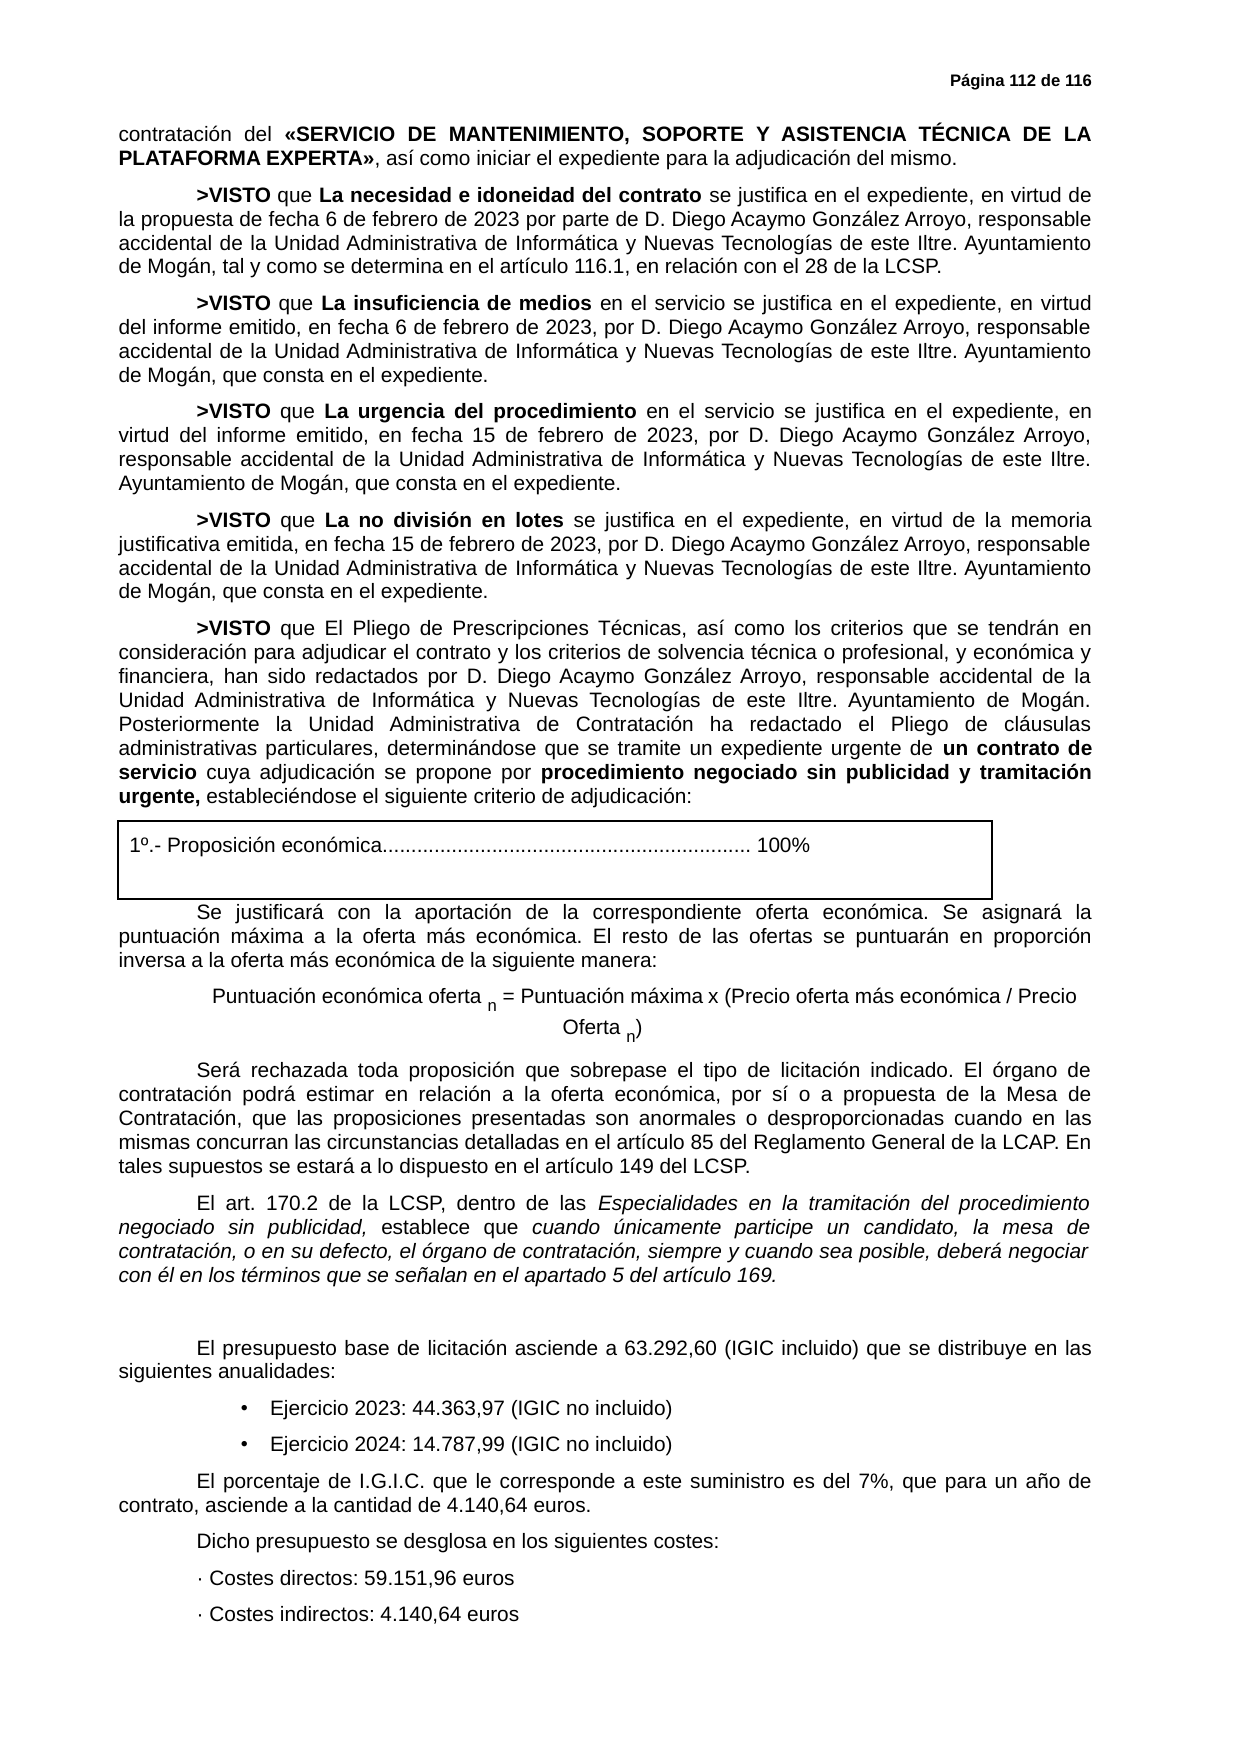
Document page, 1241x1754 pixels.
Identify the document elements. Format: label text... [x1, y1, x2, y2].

text >VISTO que La no división en lotes se justifica en el expediente, en virtud de la memoria justificativa emitida, en fecha 15 de febrero de 2023, por D. Diego Acaymo González Arroyo, responsable accidental de la Unidad Administrativa de Informática y Nuevas Tecnologías de este Iltre. Ayuntamiento de Mogán, que consta en el expediente. [118, 507, 1092, 603]
list Ejercicio 2023: 44.363,97 (IGIC no incluido) [162, 1396, 1092, 1420]
text Puntuación económica oferta n = Puntuación máxima x (Precio oferta más económica / Precio Oferta n) [118, 984, 1092, 1046]
text El porcentaje de I.G.I.C. que le corresponde a este suministro es del 7%, que para un año de contrato, asciende a la cantidad de 4.140,64 euros. [118, 1469, 1092, 1517]
text · Costes directos: 59.151,96 euros [118, 1566, 1092, 1590]
text · Costes indirectos: 4.140,64 euros [118, 1602, 1092, 1626]
text Dicho presupuesto se desglosa en los siguientes costes: [118, 1529, 1092, 1553]
text >VISTO que La urgencia del procedimiento en el servicio se justifica en el expediente, en virtud del informe emitido, en fecha 15 de febrero de 2023, por D. Diego Acaymo González Arroyo, responsable accidental de la Unidad Administrativa de Informática y Nuevas Tecnologías de este Iltre. Ayuntamiento de Mogán, que consta en el expediente. [118, 399, 1092, 495]
text Será rechazada toda proposición que sobrepase el tipo de licitación indicado. El órgano de contratación podrá estimar en relación a la oferta económica, por sí o a propuesta de la Mesa de Contratación, que las proposiciones presentadas son anormales o desproporcionadas cuando en las mismas concurran las circunstancias detalladas en el artículo 85 del Reglamento General de la LCAP. En tales supuestos se estará a lo dispuesto en el artículo 149 del LCSP. [118, 1058, 1092, 1178]
table_header 1º.- Proposición económica................................................................ 100% [119, 822, 991, 897]
text >VISTO que La insuficiencia de medios en el servicio se justifica en el expediente, en virtud del informe emitido, en fecha 6 de febrero de 2023, por D. Diego Acaymo González Arroyo, responsable accidental de la Unidad Administrativa de Informática y Nuevas Tecnologías de este Iltre. Ayuntamiento de Mogán, que consta en el expediente. [118, 291, 1092, 387]
text contratación del «SERVICIO DE MANTENIMIENTO, SOPORTE Y ASISTENCIA TÉCNICA DE LA PLATAFORMA EXPERTA», así como iniciar el expediente para la adjudicación del mismo. [118, 122, 1092, 170]
text >VISTO que El Pliego de Prescripciones Técnicas, así como los criterios que se tendrán en consideración para adjudicar el contrato y los criterios de solvencia técnica o profesional, y económica y financiera, han sido redactados por D. Diego Acaymo González Arroyo, responsable accidental de la Unidad Administrativa de Informática y Nuevas Tecnologías de este Iltre. Ayuntamiento de Mogán. Posteriormente la Unidad Administrativa de Contratación ha redactado el Pliego de cláusulas administrativas particulares, determinándose que se tramite un expediente urgente de un contrato de servicio cuya adjudicación se propone por procedimiento negociado sin publicidad y tramitación urgente, estableciéndose el siguiente criterio de adjudicación: [118, 616, 1092, 807]
text El art. 170.2 de la LCSP, dentro de las Especialidades en la tramitación del procedimiento negociado sin publicidad, establece que cuando únicamente participe un candidato, la mesa de contratación, o en su defecto, el órgano de contratación, siempre y cuando sea posible, deberá negociar con él en los términos que se señalan en el apartado 5 del artículo 169. [118, 1191, 1092, 1286]
text Se justificará con la aportación de la correspondiente oferta económica. Se asignará la puntuación máxima a la oferta más económica. El resto de las ofertas se puntuarán en proporción inversa a la oferta más económica de la siguiente manera: [118, 899, 1092, 971]
list Ejercicio 2024: 14.787,99 (IGIC no incluido) [162, 1432, 1092, 1456]
text >VISTO que La necesidad e idoneidad del contrato se justifica en el expediente, en virtud de la propuesta de fecha 6 de febrero de 2023 por parte de D. Diego Acaymo González Arroyo, responsable accidental de la Unidad Administrativa de Informática y Nuevas Tecnologías de este Iltre. Ayuntamiento de Mogán, tal y como se determina en el artículo 116.1, en relación con el 28 de la LCSP. [118, 182, 1092, 278]
text El presupuesto base de licitación asciende a 63.292,60 (IGIC incluido) que se distribuye en las siguientes anualidades: [118, 1335, 1092, 1383]
